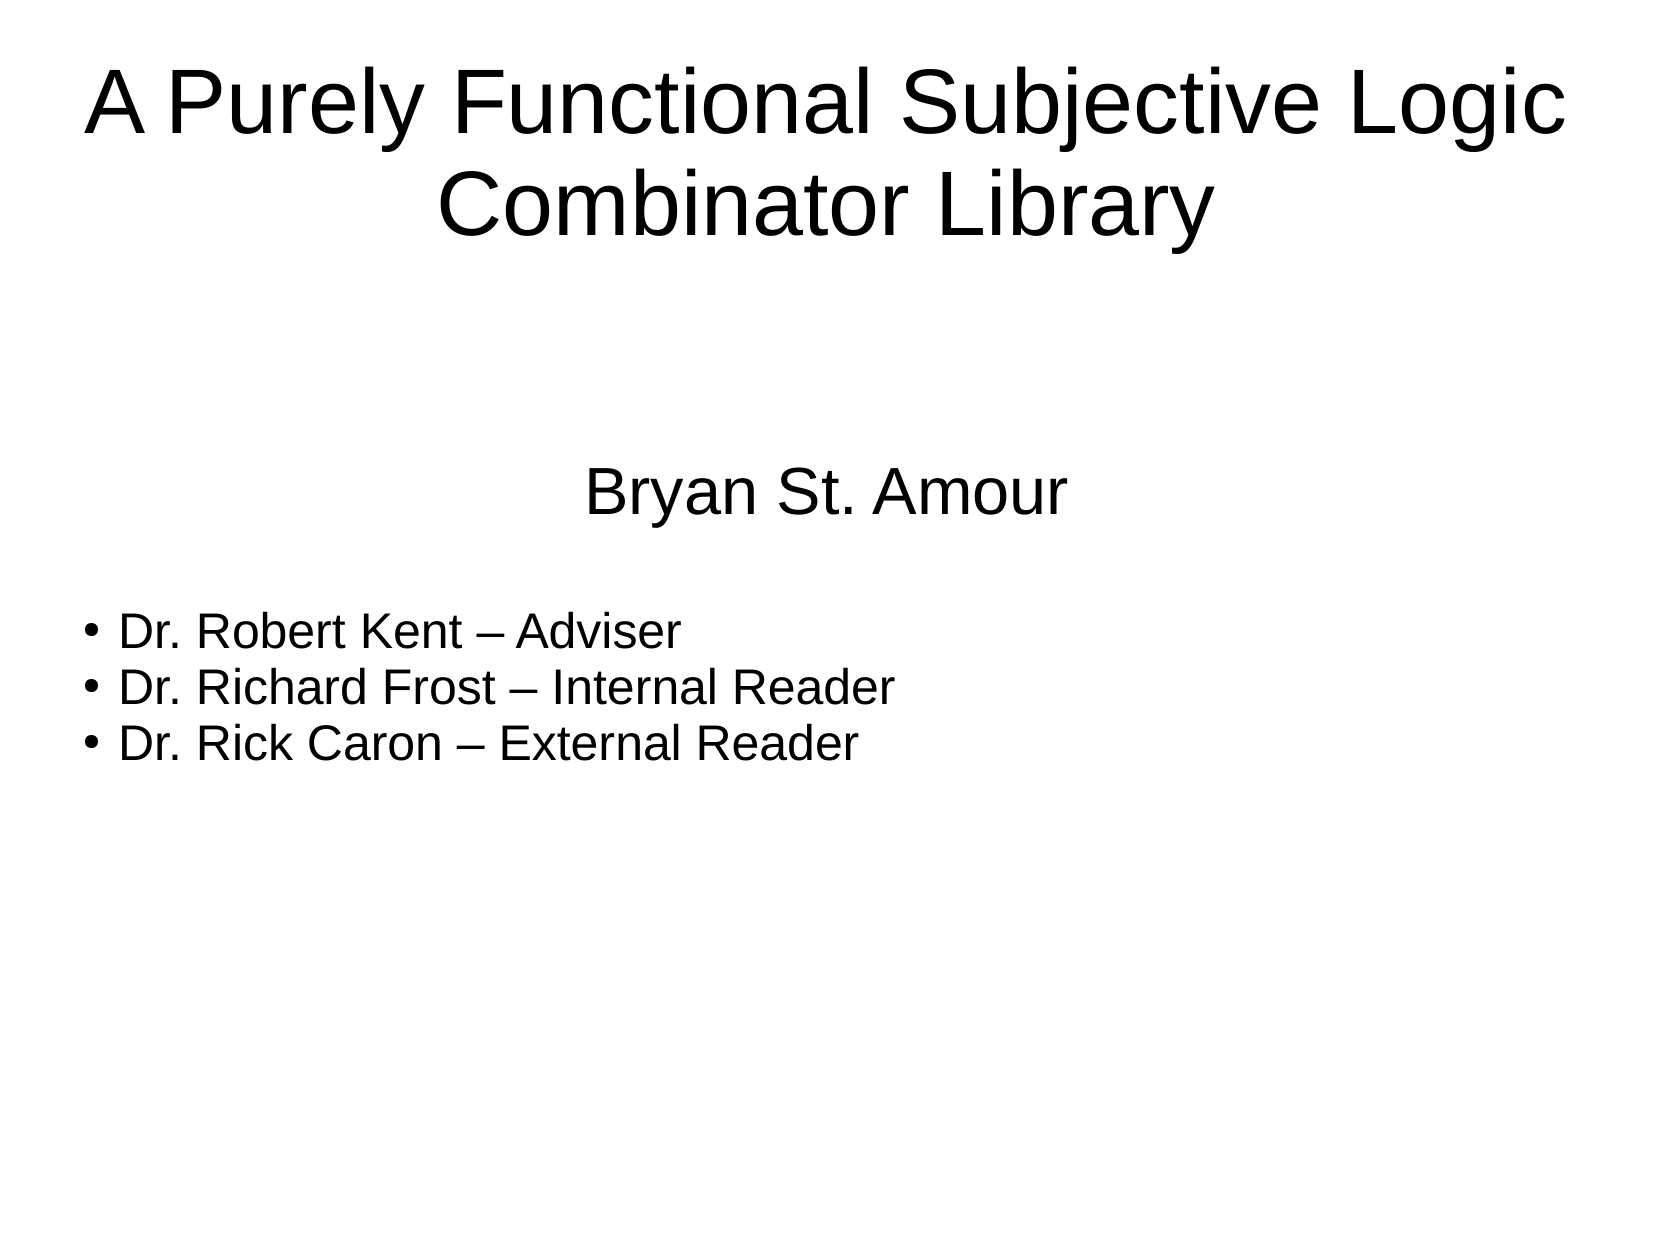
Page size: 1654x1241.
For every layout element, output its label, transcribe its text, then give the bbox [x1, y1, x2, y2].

subtitle Bryan St. Amour Dr. Robert Kent – Adviser Dr. Richard Frost – Internal Reader Dr. Rick Caron – External Reader [82, 290, 1571, 1010]
title A Purely Functional Subjective Logic Combinator Library [82, 49, 1571, 257]
